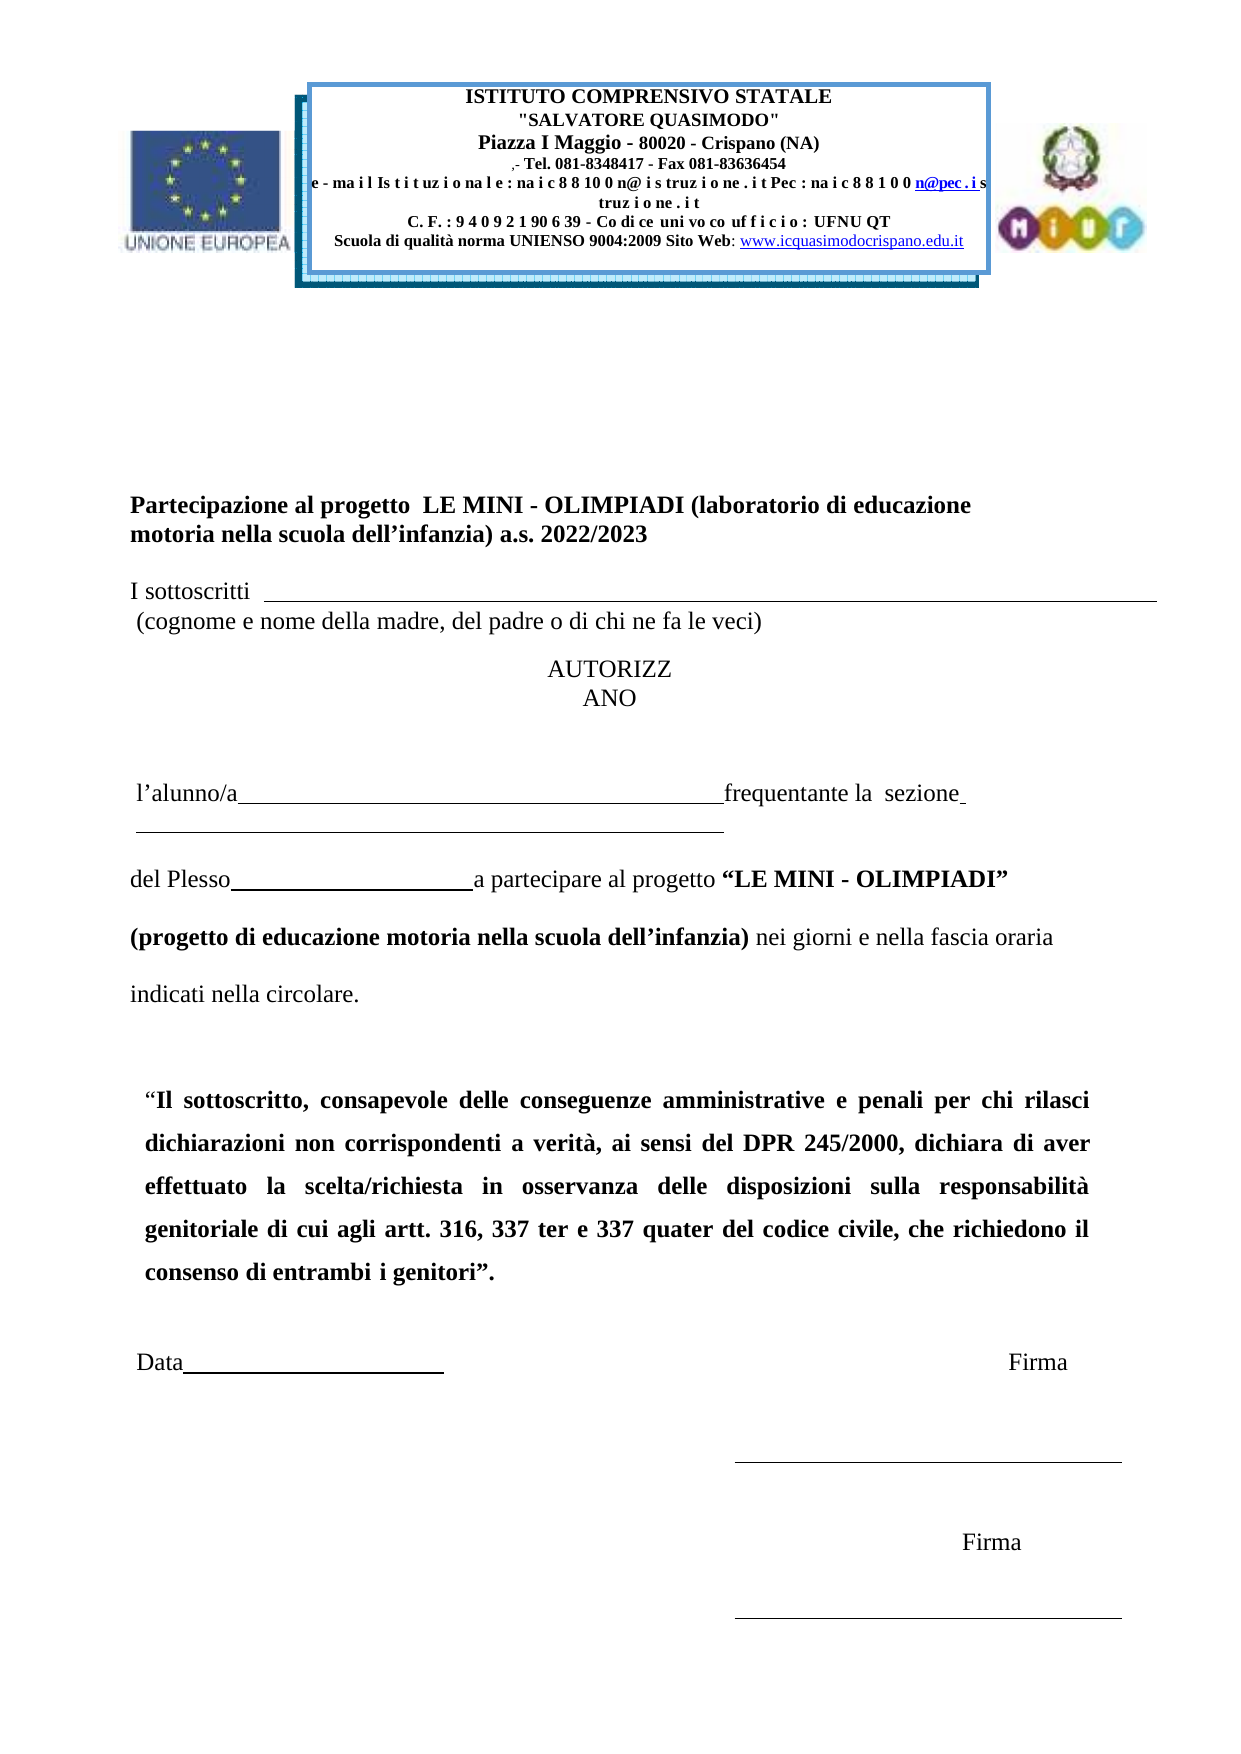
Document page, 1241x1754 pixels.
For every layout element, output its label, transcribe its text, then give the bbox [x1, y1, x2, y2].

subtitle Partecipazione al progetto LE MINI - OLIMPIADI (laboratorio di educazione motoria nella scuola dell’infanzia) a.s. 2022/2023 [130, 491, 999, 548]
subtitle l’alunno/a frequentante la sezione [136, 778, 1122, 835]
subtitle Firma [136, 1527, 1122, 1556]
subtitle Data Firma [136, 1347, 1122, 1376]
text AUTORIZZANO [541, 654, 678, 711]
picture [303, 103, 975, 281]
picture [118, 94, 294, 288]
subtitle I sottoscritti (cognome e nome della madre, del padre o di chi ne fa le veci) [130, 576, 1101, 635]
subtitle “Il sottoscritto, consapevole delle conseguenze amministrative e penali per chi rilasci dichiarazioni non corrispondenti a verità, ai sensi del DPR 245/2000, dichiara di aver effettuato la scelta/richiesta in osservanza delle disposizioni sulla responsabilità genitoriale di cui agli artt. 316, 337 ter e 337 quater del codice civile, che richiedono il consenso di entrambi i genitori”. [144, 1085, 1090, 1286]
text del Plesso a partecipare al progetto “LE MINI - OLIMPIADI” (progetto di educazione motoria nella scuola dell’infanzia) nei giorni e nella fascia oraria indicati nella circolare. [130, 864, 1061, 1008]
picture [995, 123, 1147, 253]
